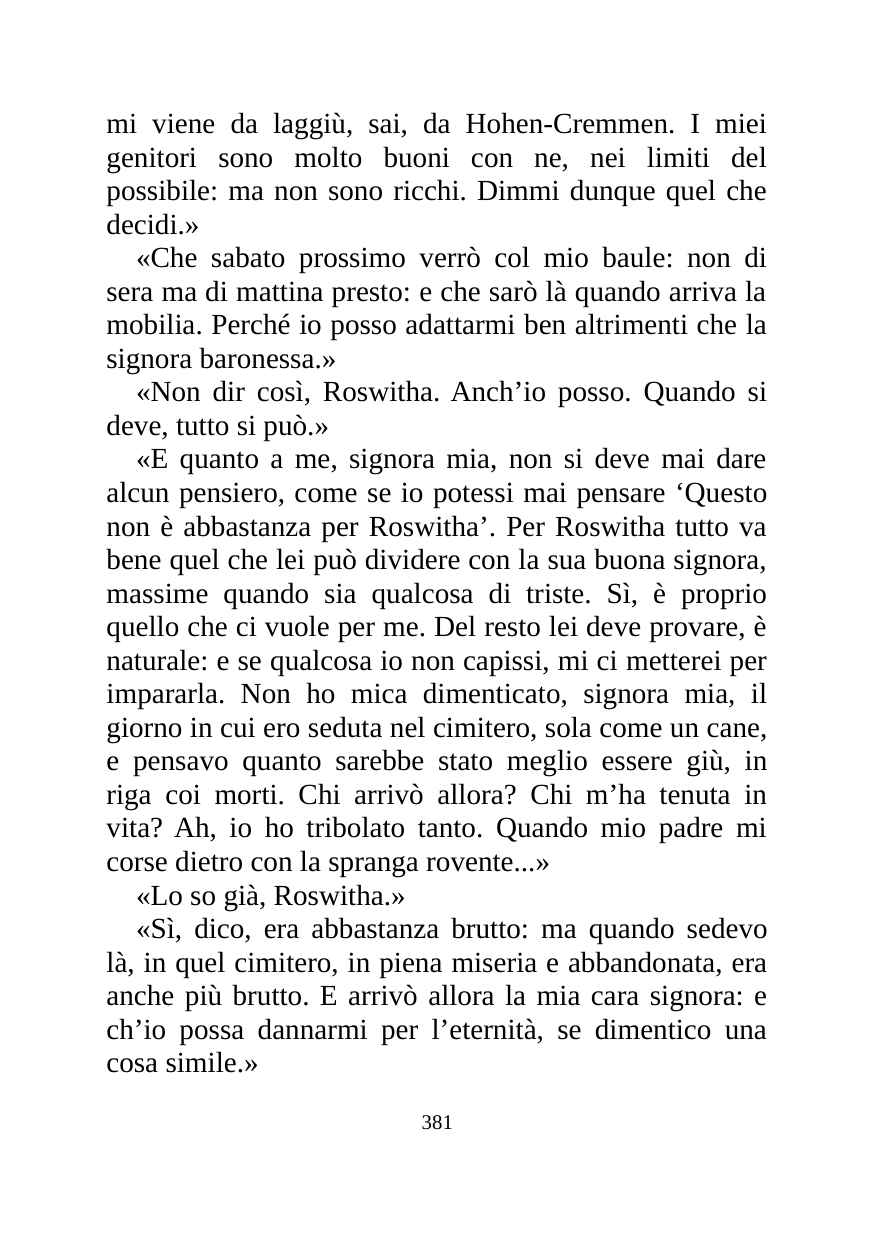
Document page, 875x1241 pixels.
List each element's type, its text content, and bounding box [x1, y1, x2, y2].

text «E quanto a me, signora mia, non si deve mai dare alcun pensiero, come se io potessi mai pensare ‘Questo non è abbastanza per Roswitha’. Per Roswitha tutto va bene quel che lei può dividere con la sua buona signora, massime quando sia qualcosa di triste. Sì, è proprio quello che ci vuole per me. Del resto lei deve provare, è naturale: e se qualcosa io non capissi, mi ci metterei per impararla. Non ho mica dimenticato, signora mia, il giorno in cui ero seduta nel cimitero, sola come un cane, e pensavo quanto sarebbe stato meglio essere giù, in riga coi morti. Chi arrivò allora? Chi m’ha tenuta in vita? Ah, io ho tribolato tanto. Quando mio padre mi corse dietro con la spranga rovente...» [106, 442, 768, 878]
text «Che sabato prossimo verrò col mio baule: non di sera ma di mattina presto: e che sarò là quando arriva la mobilia. Perché io posso adattarmi ben altrimenti che la signora baronessa.» [106, 240, 768, 374]
text «Lo so già, Roswitha.» [106, 878, 768, 911]
text mi viene da laggiù, sai, da Hohen-Cremmen. I miei genitori sono molto buoni con ne, nei limiti del possibile: ma non sono ricchi. Dimmi dunque quel che decidi.» [106, 106, 768, 240]
text «Sì, dico, era abbastanza brutto: ma quando sedevo là, in quel cimitero, in piena miseria e abbandonata, era anche più brutto. E arrivò allora la mia cara signora: e ch’io possa dannarmi per l’eternità, se dimentico una cosa simile.» [106, 911, 768, 1079]
text «Non dir così, Roswitha. Anch’io posso. Quando si deve, tutto si può.» [106, 374, 768, 442]
